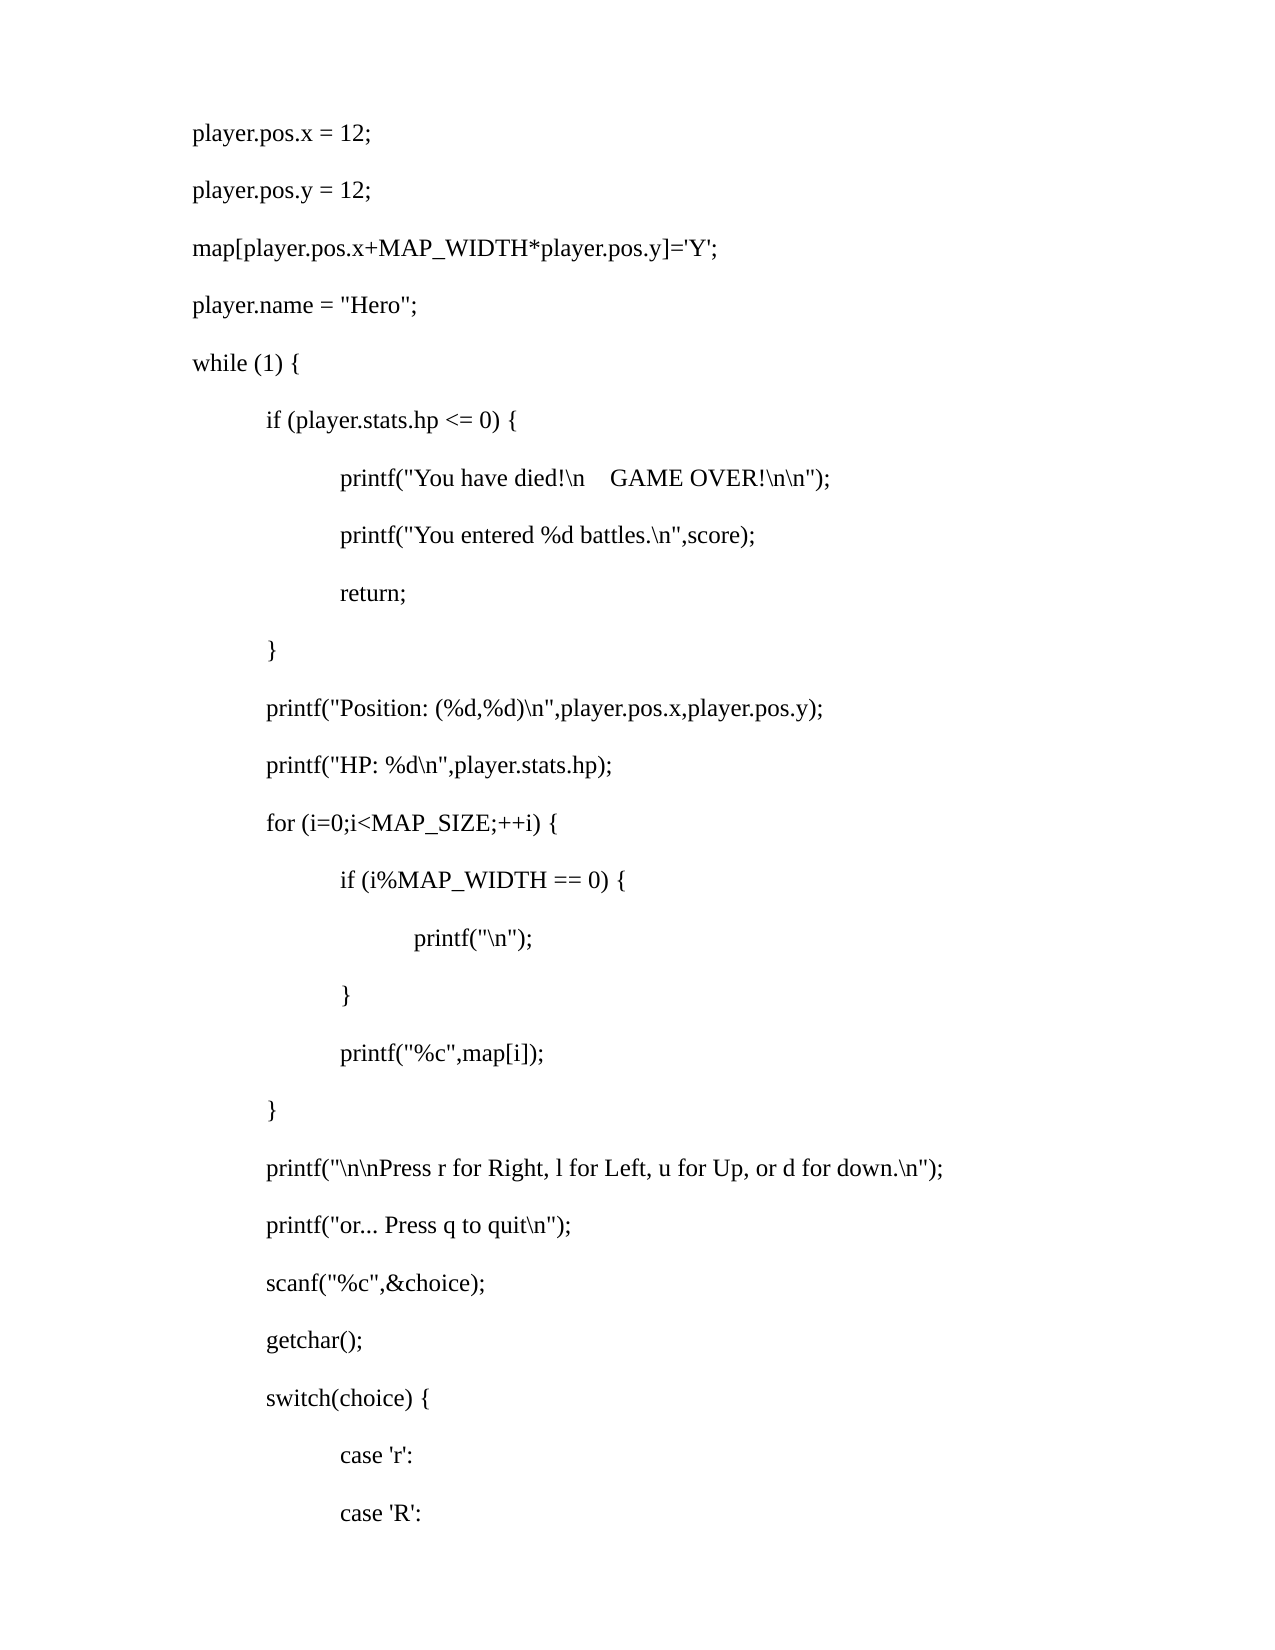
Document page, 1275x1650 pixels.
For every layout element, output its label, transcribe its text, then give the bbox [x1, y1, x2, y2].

text player.name = "Hero"; [118, 291, 1157, 319]
text while (1) { [118, 348, 1157, 377]
text getchar(); [118, 1326, 1157, 1354]
text } [118, 636, 1157, 664]
text printf("\n"); [118, 923, 1157, 952]
text player.pos.x = 12; [118, 118, 1157, 147]
text printf("HP: %d\n",player.stats.hp); [118, 751, 1157, 779]
text return; [118, 578, 1157, 607]
text printf("or... Press q to quit\n"); [118, 1211, 1157, 1239]
text printf("You have died!\n GAME OVER!\n\n"); [118, 463, 1157, 492]
text scanf("%c",&choice); [118, 1268, 1157, 1297]
text printf("You entered %d battles.\n",score); [118, 521, 1157, 549]
text switch(choice) { [118, 1383, 1157, 1412]
text printf("Position: (%d,%d)\n",player.pos.x,player.pos.y); [118, 693, 1157, 722]
text printf("\n\nPress r for Right, l for Left, u for Up, or d for down.\n"); [118, 1153, 1157, 1182]
text for (i=0;i<MAP_SIZE;++i) { [118, 808, 1157, 837]
text player.pos.y = 12; [118, 176, 1157, 204]
text if (player.stats.hp <= 0) { [118, 406, 1157, 434]
text } [118, 981, 1157, 1009]
text } [118, 1096, 1157, 1124]
text map[player.pos.x+MAP_WIDTH*player.pos.y]='Y'; [118, 233, 1157, 262]
text case 'r': [118, 1441, 1157, 1469]
text if (i%MAP_WIDTH == 0) { [118, 866, 1157, 894]
text printf("%c",map[i]); [118, 1038, 1157, 1067]
text case 'R': [118, 1498, 1157, 1527]
